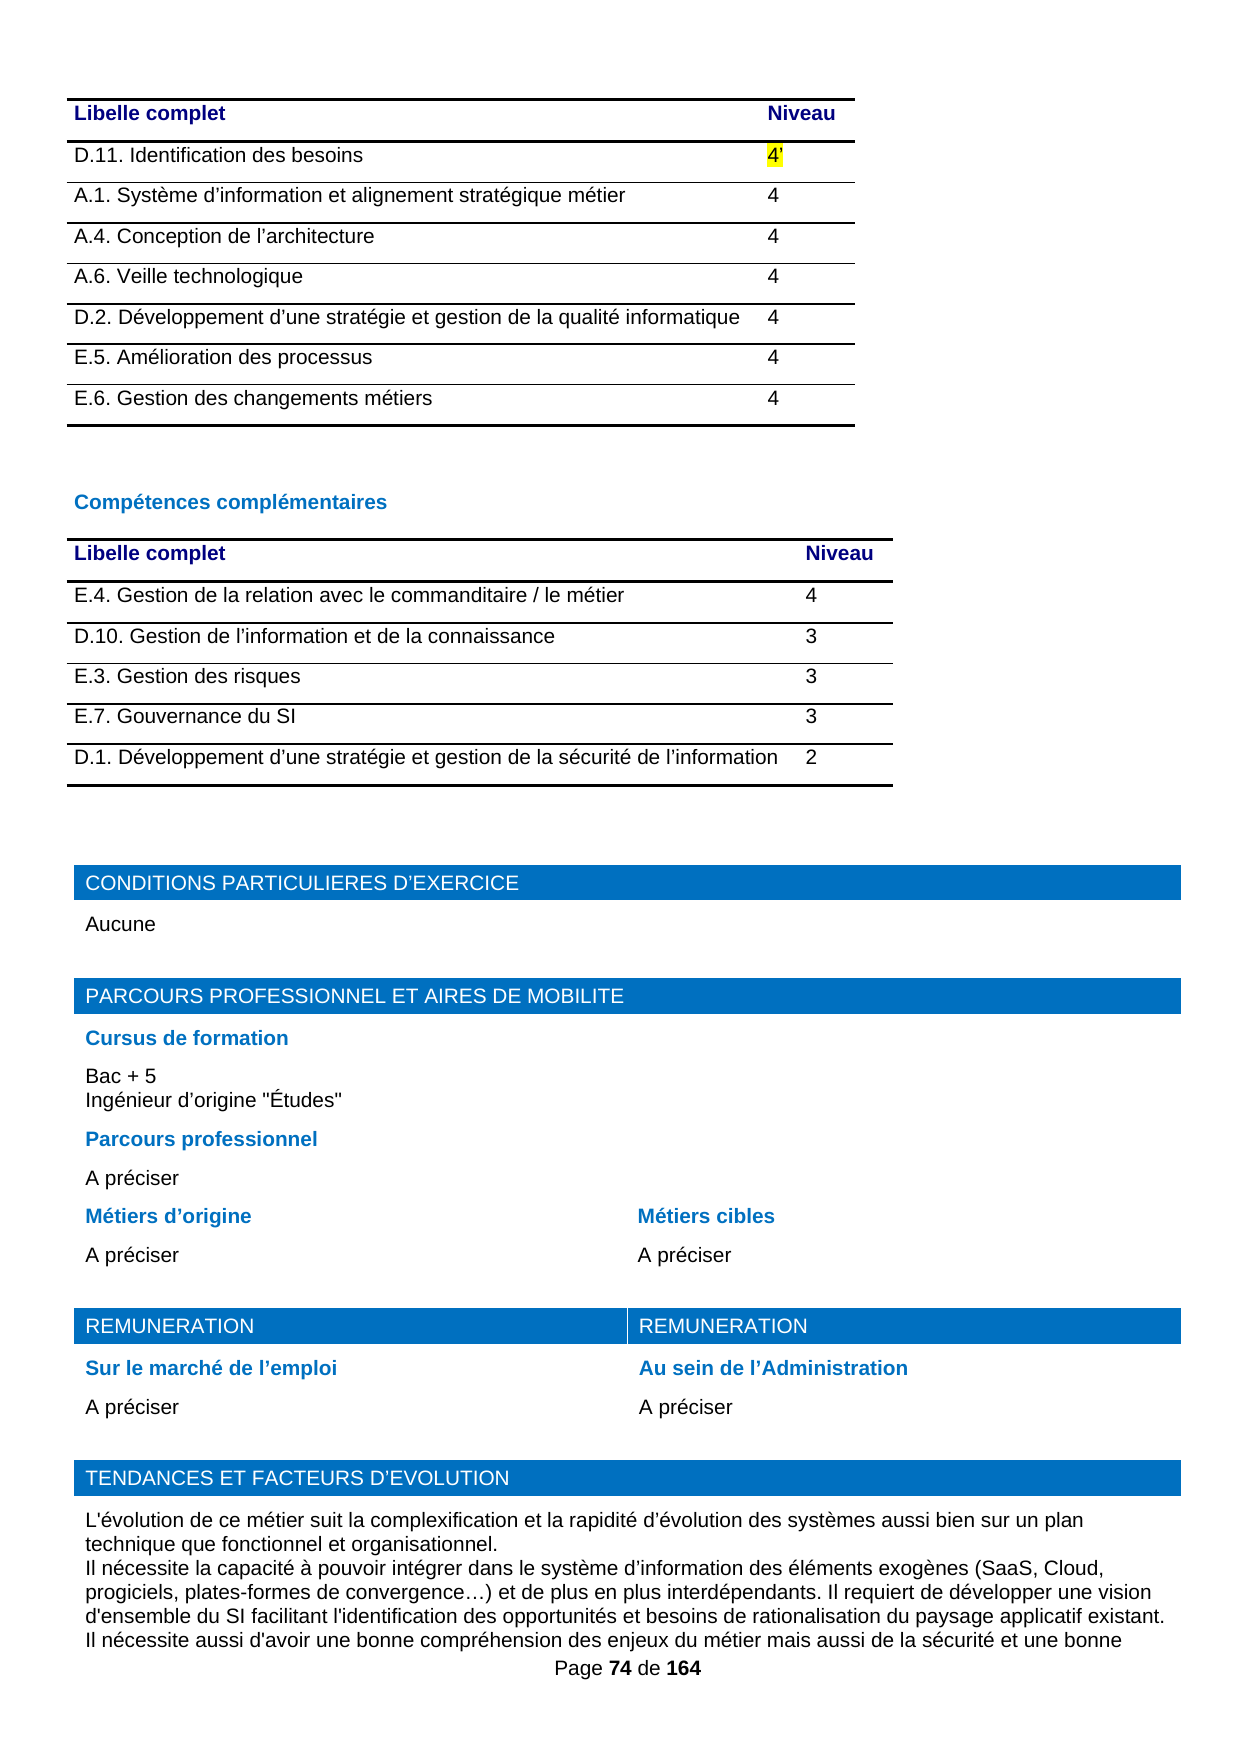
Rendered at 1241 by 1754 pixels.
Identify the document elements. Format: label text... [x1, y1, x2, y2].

table_cell Cursus de formation [74, 1014, 1179, 1052]
table_cell 3 [798, 705, 893, 743]
table_cell 4 [760, 305, 854, 343]
table_cell D.2. Développement d’une stratégie et gestion de la qualité informatique [67, 305, 760, 343]
table_cell 4 [760, 183, 854, 222]
table_cell Parcours professionnel [74, 1115, 1179, 1153]
table_cell D.10. Gestion de l’information et de la connaissance [67, 624, 798, 662]
table_cell 4 [760, 224, 854, 262]
table_cell E.3. Gestion des risques [67, 664, 798, 703]
table_cell Métiers cibles [626, 1192, 1179, 1231]
table_cell A préciser [628, 1383, 1181, 1421]
table_cell 3 [798, 664, 893, 703]
table_header REMUNERATION [74, 1308, 627, 1344]
table_cell Au sein de l’Administration [628, 1344, 1181, 1383]
table_header Libelle complet [67, 541, 798, 580]
table_cell E.6. Gestion des changements métiers [67, 385, 760, 424]
table_header Niveau [760, 101, 854, 140]
table_cell A préciser [74, 1231, 626, 1269]
table_cell A préciser [626, 1231, 1179, 1269]
table_cell A préciser [74, 1154, 1179, 1192]
table_cell Aucune [74, 900, 1179, 939]
text Compétences complémentaires [74, 490, 1181, 514]
table_cell D.11. Identification des besoins [67, 143, 760, 182]
table_cell A.4. Conception de l’architecture [67, 224, 760, 262]
table_cell 3 [798, 624, 893, 662]
table_cell 2 [798, 745, 893, 784]
table_header TENDANCES ET FACTEURS D’EVOLUTION [74, 1460, 1181, 1496]
table_cell 4’ [760, 143, 854, 182]
table_cell Métiers d’origine [74, 1192, 626, 1231]
table_header PARCOURS PROFESSIONNEL ET AIRES DE MOBILITE [74, 978, 1181, 1014]
table_cell 4 [760, 385, 854, 424]
table_cell 4 [798, 583, 893, 622]
table_cell E.4. Gestion de la relation avec le commanditaire / le métier [67, 583, 798, 622]
table_cell A.1. Système d’information et alignement stratégique métier [67, 183, 760, 222]
table_header Niveau [798, 541, 893, 580]
table_cell Bac + 5 Ingénieur d’origine "Études" [74, 1052, 1179, 1115]
table_cell A.6. Veille technologique [67, 264, 760, 303]
table_cell E.5. Amélioration des processus [67, 345, 760, 384]
table_cell E.7. Gouvernance du SI [67, 705, 798, 743]
table_cell 4 [760, 264, 854, 303]
table_cell L'évolution de ce métier suit la complexification et la rapidité d’évolution des systèmes aussi bien sur un plan technique que fonctionnel et organisationnel. Il nécessite la capacité à pouvoir intégrer dans le système d’information des éléments exogènes (SaaS, Cloud, progiciels, plates-formes de convergence…) et de plus en plus interdépendants. Il requiert de développer une vision d'ensemble du SI facilitant l'identification des opportunités et besoins de rationalisation du paysage applicatif existant. Il nécessite aussi d'avoir une bonne compréhension des enjeux du métier mais aussi de la sécurité et une bonne [74, 1496, 1179, 1654]
table_header Libelle complet [67, 101, 760, 140]
table_cell 4 [760, 345, 854, 384]
table_cell D.1. Développement d’une stratégie et gestion de la sécurité de l’information [67, 745, 798, 784]
table_cell A préciser [74, 1383, 627, 1421]
table_cell Sur le marché de l’emploi [74, 1344, 627, 1383]
table_header REMUNERATION [628, 1308, 1181, 1344]
table_header CONDITIONS PARTICULIERES D’EXERCICE [74, 865, 1181, 900]
